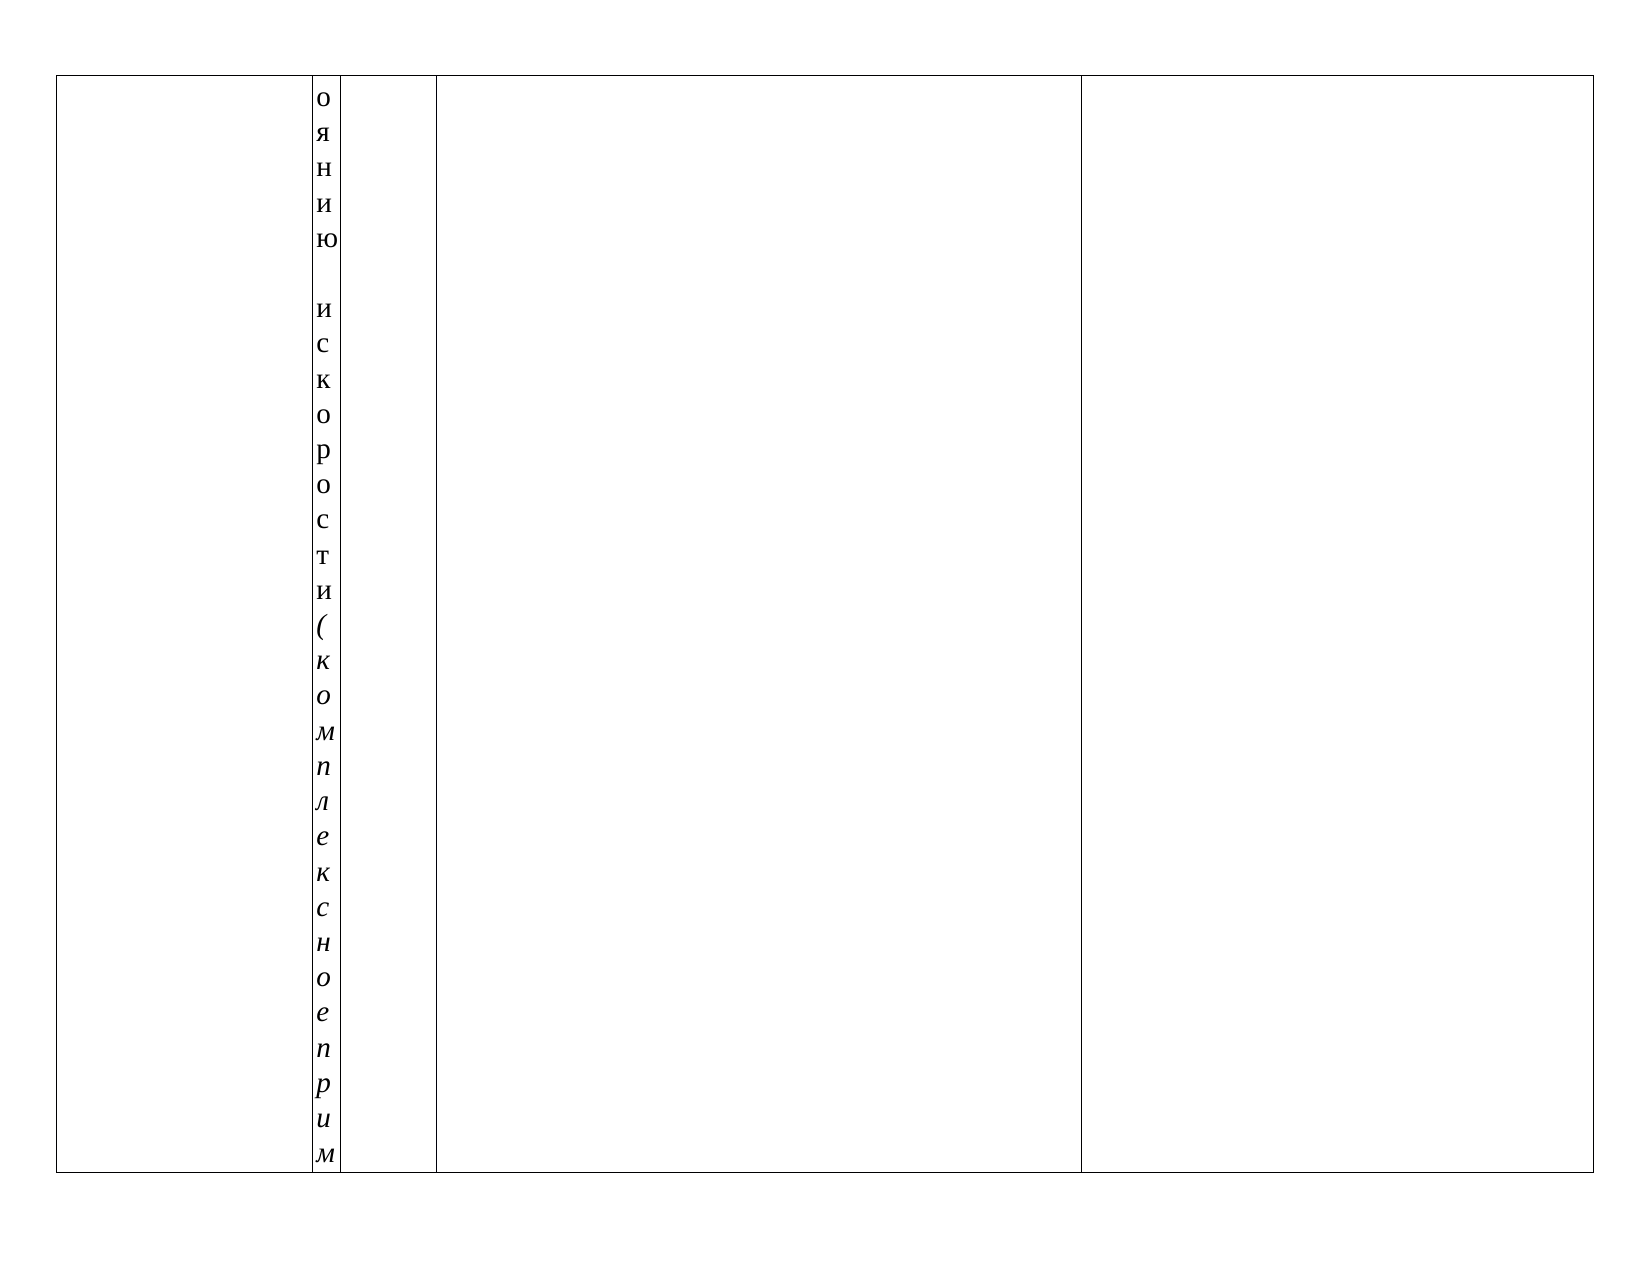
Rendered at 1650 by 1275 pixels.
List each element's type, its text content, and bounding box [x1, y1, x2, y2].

table_cell [437, 76, 1081, 1172]
table_cell оянию и скорости (комплексное прим [313, 76, 340, 1172]
table_cell [341, 76, 436, 1172]
table_cell [1082, 76, 1593, 1172]
table_cell [57, 76, 312, 1172]
